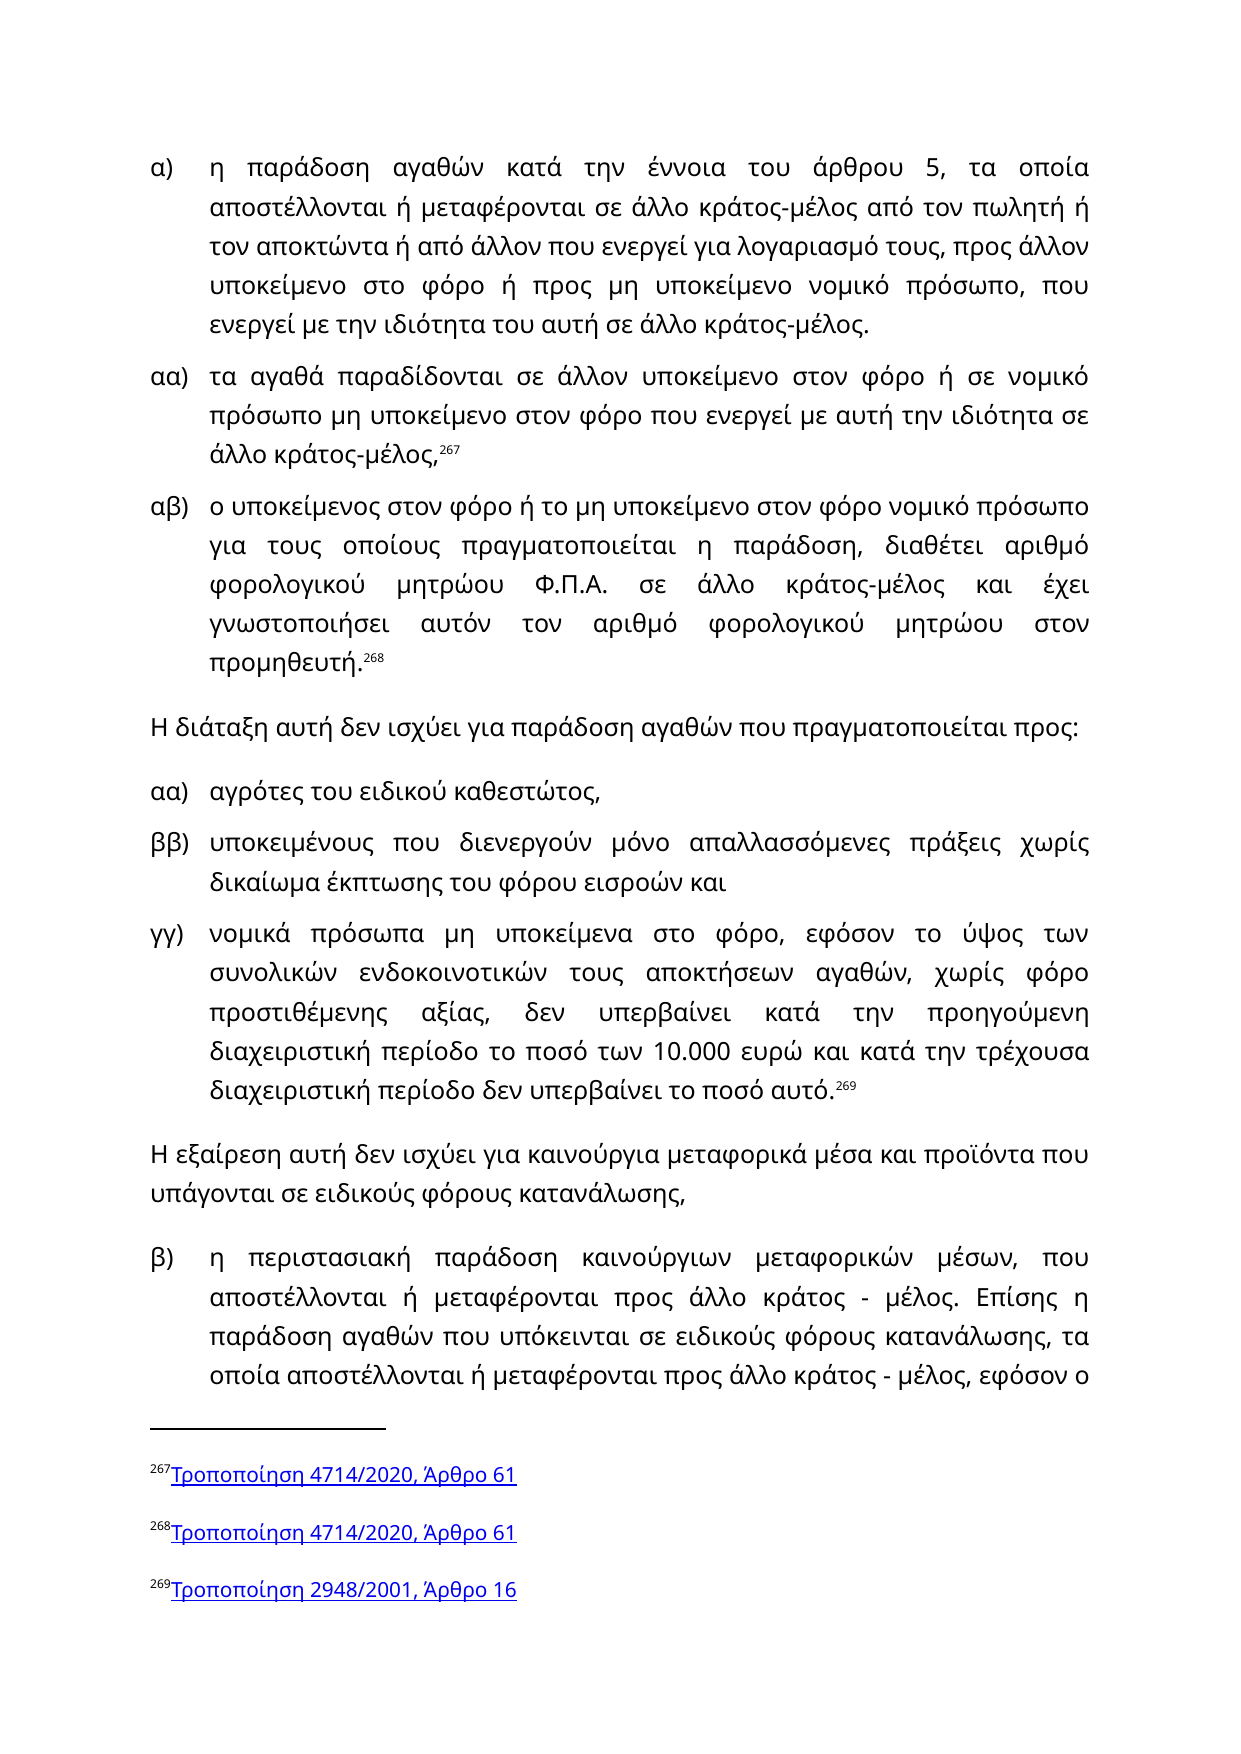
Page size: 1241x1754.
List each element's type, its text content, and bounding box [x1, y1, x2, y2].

text Τροποποίηση 4714/2020, Άρθρο 61 [150, 1460, 1090, 1489]
text Τροποποίηση 2948/2001, Άρθρο 16 [150, 1576, 1090, 1604]
list αα) αγρότες του ειδικού καθεστώτος, [150, 773, 1090, 807]
list αα) τα αγαθά παραδίδονται σε άλλον υποκείμενο στον φόρο ή σε νομικό πρόσωπο μη υποκείμενο στον φόρο που ενεργεί με αυτή την ιδιότητα σε άλλο κράτος-μέλος, [150, 358, 1090, 471]
text Η εξαίρεση αυτή δεν ισχύει για καινούργια μεταφορικά μέσα και προϊόντα που υπάγονται σε ειδικούς φόρους κατανάλωσης, [150, 1137, 1090, 1210]
text Η διάταξη αυτή δεν ισχύει για παράδοση αγαθών που πραγματοποιείται προς: [150, 709, 1090, 743]
list αβ) ο υποκείμενος στον φόρο ή το μη υποκείμενο στον φόρο νομικό πρόσωπο για τους οποίους πραγματοποιείται η παράδοση, διαθέτει αριθμό φορολογικού μητρώου Φ.Π.Α. σε άλλο κράτος-μέλος και έχει γνωστοποιήσει αυτόν τον αριθμό φορολογικού μητρώου στον προμηθευτή. [150, 488, 1090, 679]
list α) η παράδοση αγαθών κατά την έννοια του άρθρου 5, τα οποία αποστέλλονται ή μεταφέρονται σε άλλο κράτος-μέλος από τον πωλητή ή τον αποκτώντα ή από άλλον που ενεργεί για λογαριασμό τους, προς άλλον υποκείμενο στο φόρο ή προς μη υποκείμενο νομικό πρόσωπο, που ενεργεί με την ιδιότητα του αυτή σε άλλο κράτος-μέλος. [150, 150, 1090, 341]
list β) η περιστασιακή παράδοση καινούργιων μεταφορικών μέσων, που αποστέλλονται ή μεταφέρονται προς άλλο κράτος - μέλος. Επίσης η παράδοση αγαθών που υπόκεινται σε ειδικούς φόρους κατανάλωσης, τα οποία αποστέλλονται ή μεταφέρονται προς άλλο κράτος - μέλος, εφόσον ο [150, 1240, 1090, 1392]
list γγ) νομικά πρόσωπα μη υποκείμενα στο φόρο, εφόσον το ύψος των συνολικών ενδοκοινοτικών τους αποκτήσεων αγαθών, χωρίς φόρο προστιθέμενης αξίας, δεν υπερβαίνει κατά την προηγούμενη διαχειριστική περίοδο το ποσό των 10.000 ευρώ και κατά την τρέχουσα διαχειριστική περίοδο δεν υπερβαίνει το ποσό αυτό. [150, 916, 1090, 1107]
text Τροποποίηση 4714/2020, Άρθρο 61 [150, 1518, 1090, 1546]
list ββ) υποκειμένους που διενεργούν μόνο απαλλασσόμενες πράξεις χωρίς δικαίωμα έκπτωσης του φόρου εισροών και [150, 825, 1090, 898]
